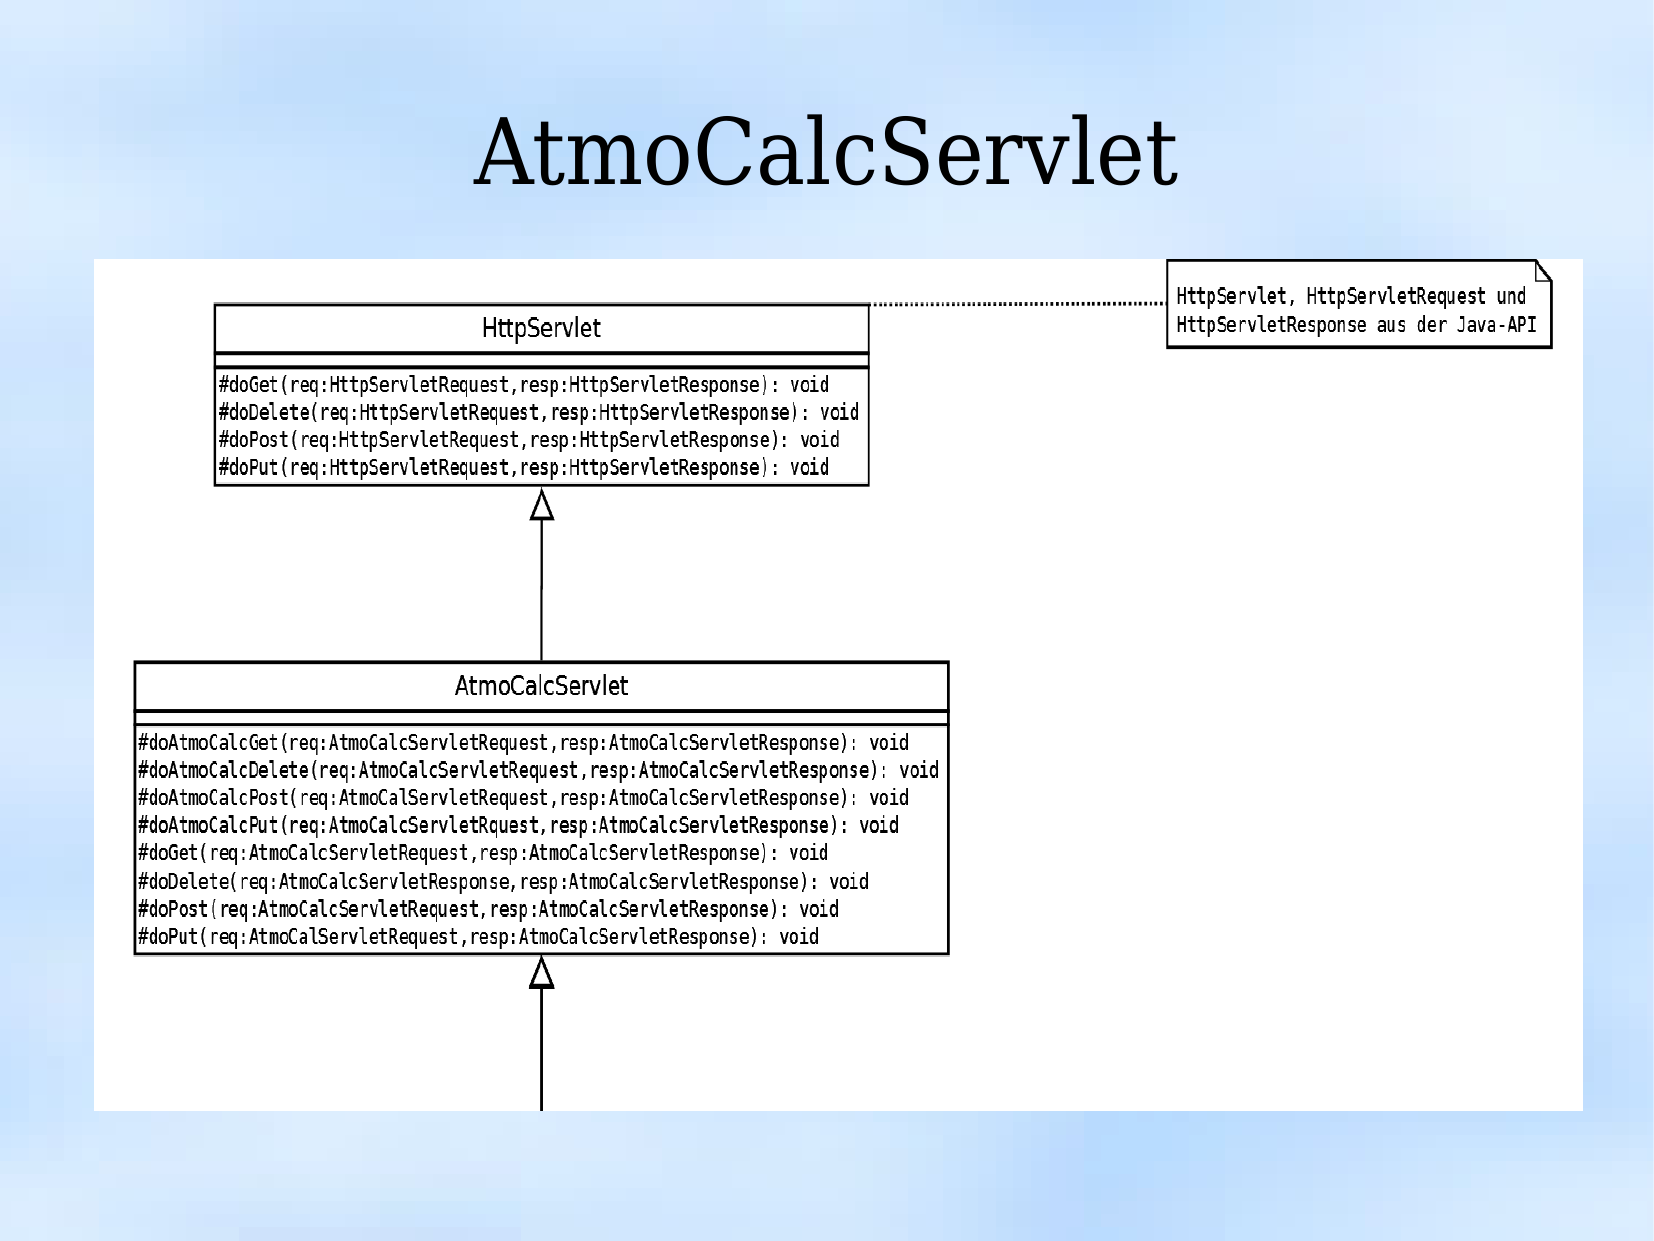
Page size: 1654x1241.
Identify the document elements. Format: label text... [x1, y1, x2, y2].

title AtmoCalcServlet [82, 49, 1571, 257]
picture [0, 0, 1654, 1241]
